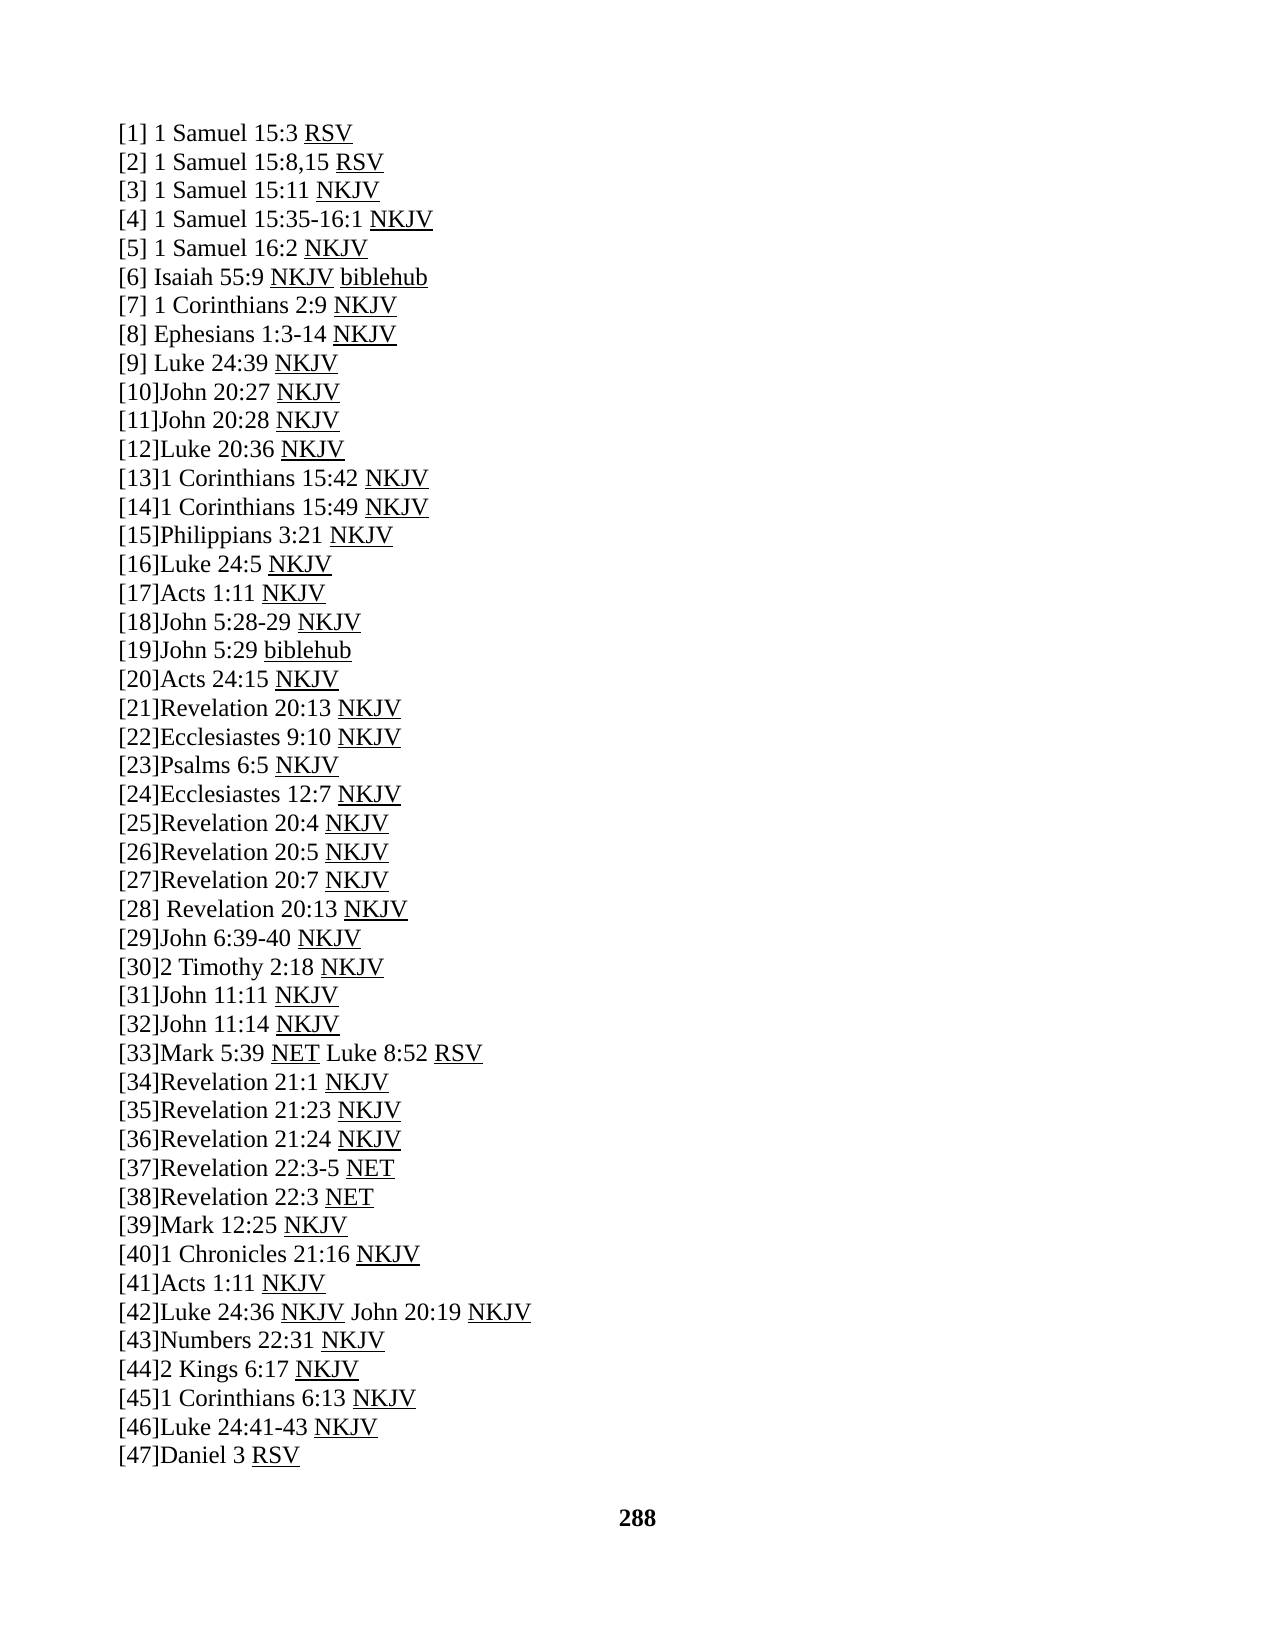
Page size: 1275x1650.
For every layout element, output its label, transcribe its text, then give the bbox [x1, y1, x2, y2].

text Revelation 21:24 NKJV [118, 1124, 1157, 1153]
text Revelation 22:3 NET [118, 1182, 1157, 1211]
text Luke 24:39 NKJV [118, 348, 1157, 377]
text Luke 20:36 NKJV [118, 434, 1157, 463]
text Luke 24:5 NKJV [118, 549, 1157, 578]
text Acts 1:11 NKJV [118, 578, 1157, 607]
text Revelation 20:7 NKJV [118, 866, 1157, 894]
text 1 Samuel 16:2 NKJV [118, 233, 1157, 262]
text John 11:14 NKJV [118, 1009, 1157, 1038]
text Daniel 3 RSV [118, 1441, 1157, 1469]
text Philippians 3:21 NKJV [118, 521, 1157, 549]
text 1 Corinthians 15:49 NKJV [118, 492, 1157, 521]
text 1 Chronicles 21:16 NKJV [118, 1239, 1157, 1268]
text John 20:27 NKJV [118, 377, 1157, 406]
text 1 Samuel 15:35-16:1 NKJV [118, 204, 1157, 233]
text John 5:28-29 NKJV [118, 607, 1157, 636]
text Luke 24:36 NKJV John 20:19 NKJV [118, 1297, 1157, 1326]
text Psalms 6:5 NKJV [118, 751, 1157, 779]
text Revelation 21:1 NKJV [118, 1067, 1157, 1096]
text Mark 12:25 NKJV [118, 1211, 1157, 1239]
text Revelation 21:23 NKJV [118, 1096, 1157, 1124]
text 1 Corinthians 15:42 NKJV [118, 463, 1157, 492]
text 2 Timothy 2:18 NKJV [118, 952, 1157, 981]
text Acts 1:11 NKJV [118, 1268, 1157, 1297]
text Mark 5:39 NET Luke 8:52 RSV [118, 1038, 1157, 1067]
text 2 Kings 6:17 NKJV [118, 1354, 1157, 1383]
text John 5:29 biblehub [118, 636, 1157, 664]
text 1 Samuel 15:3 RSV [118, 118, 1157, 147]
text John 20:28 NKJV [118, 406, 1157, 434]
text Revelation 22:3-5 NET [118, 1153, 1157, 1182]
text Ecclesiastes 12:7 NKJV [118, 779, 1157, 808]
text Ecclesiastes 9:10 NKJV [118, 722, 1157, 751]
text John 11:11 NKJV [118, 981, 1157, 1009]
text Revelation 20:13 NKJV [118, 693, 1157, 722]
text 1 Corinthians 6:13 NKJV [118, 1383, 1157, 1412]
text Numbers 22:31 NKJV [118, 1326, 1157, 1354]
text Revelation 20:4 NKJV [118, 808, 1157, 837]
text 1 Samuel 15:8,15 RSV [118, 147, 1157, 176]
text Isaiah 55:9 NKJV biblehub [118, 262, 1157, 291]
text Revelation 20:5 NKJV [118, 837, 1157, 866]
text John 6:39-40 NKJV [118, 923, 1157, 952]
text Ephesians 1:3-14 NKJV [118, 319, 1157, 348]
text Acts 24:15 NKJV [118, 664, 1157, 693]
text Revelation 20:13 NKJV [118, 894, 1157, 923]
text 1 Samuel 15:11 NKJV [118, 176, 1157, 204]
text 1 Corinthians 2:9 NKJV [118, 291, 1157, 319]
text Luke 24:41-43 NKJV [118, 1412, 1157, 1441]
